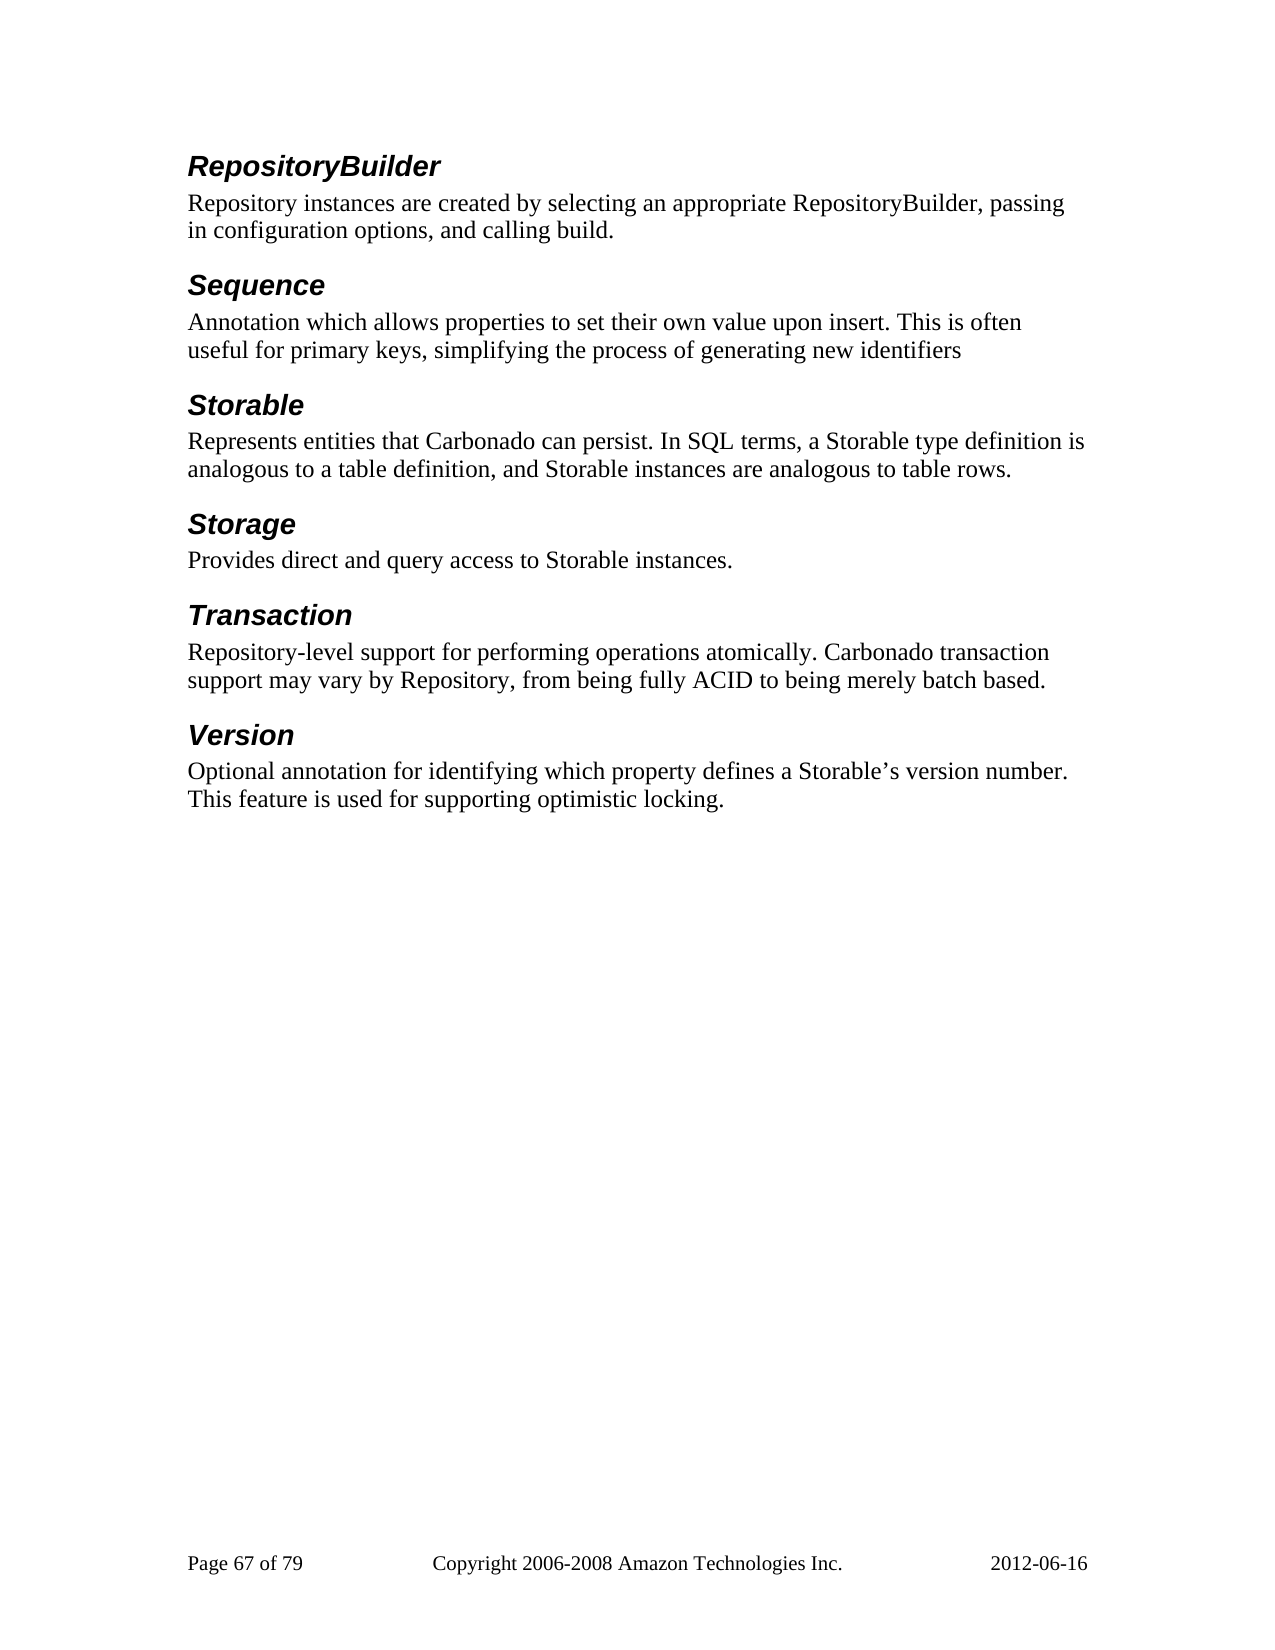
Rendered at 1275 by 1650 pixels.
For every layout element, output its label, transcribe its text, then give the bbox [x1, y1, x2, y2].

text Transaction [187, 599, 1087, 632]
text Represents entities that Carbonado can persist. In SQL terms, a Storable type definition is analogous to a table definition, and Storable instances are analogous to table rows. [187, 427, 1087, 483]
text Repository instances are created by selecting an appropriate RepositoryBuilder, passing in configuration options, and calling build. [187, 189, 1087, 244]
text Storable [187, 388, 1087, 421]
text Storage [187, 508, 1087, 540]
text Annotation which allows properties to set their own value upon insert. This is often useful for primary keys, simplifying the process of generating new identifiers [187, 308, 1087, 363]
text Provides direct and query access to Storable instances. [187, 547, 1087, 574]
text RepositoryBuilder [187, 150, 1087, 183]
text Sequence [187, 269, 1087, 302]
text Version [187, 719, 1087, 751]
text Repository-level support for performing operations atomically. Carbonado transaction support may vary by Repository, from being fully ACID to being merely batch based. [187, 638, 1087, 694]
text Optional annotation for identifying which property defines a Storable’s version number. This feature is used for supporting optimistic locking. [187, 757, 1087, 813]
